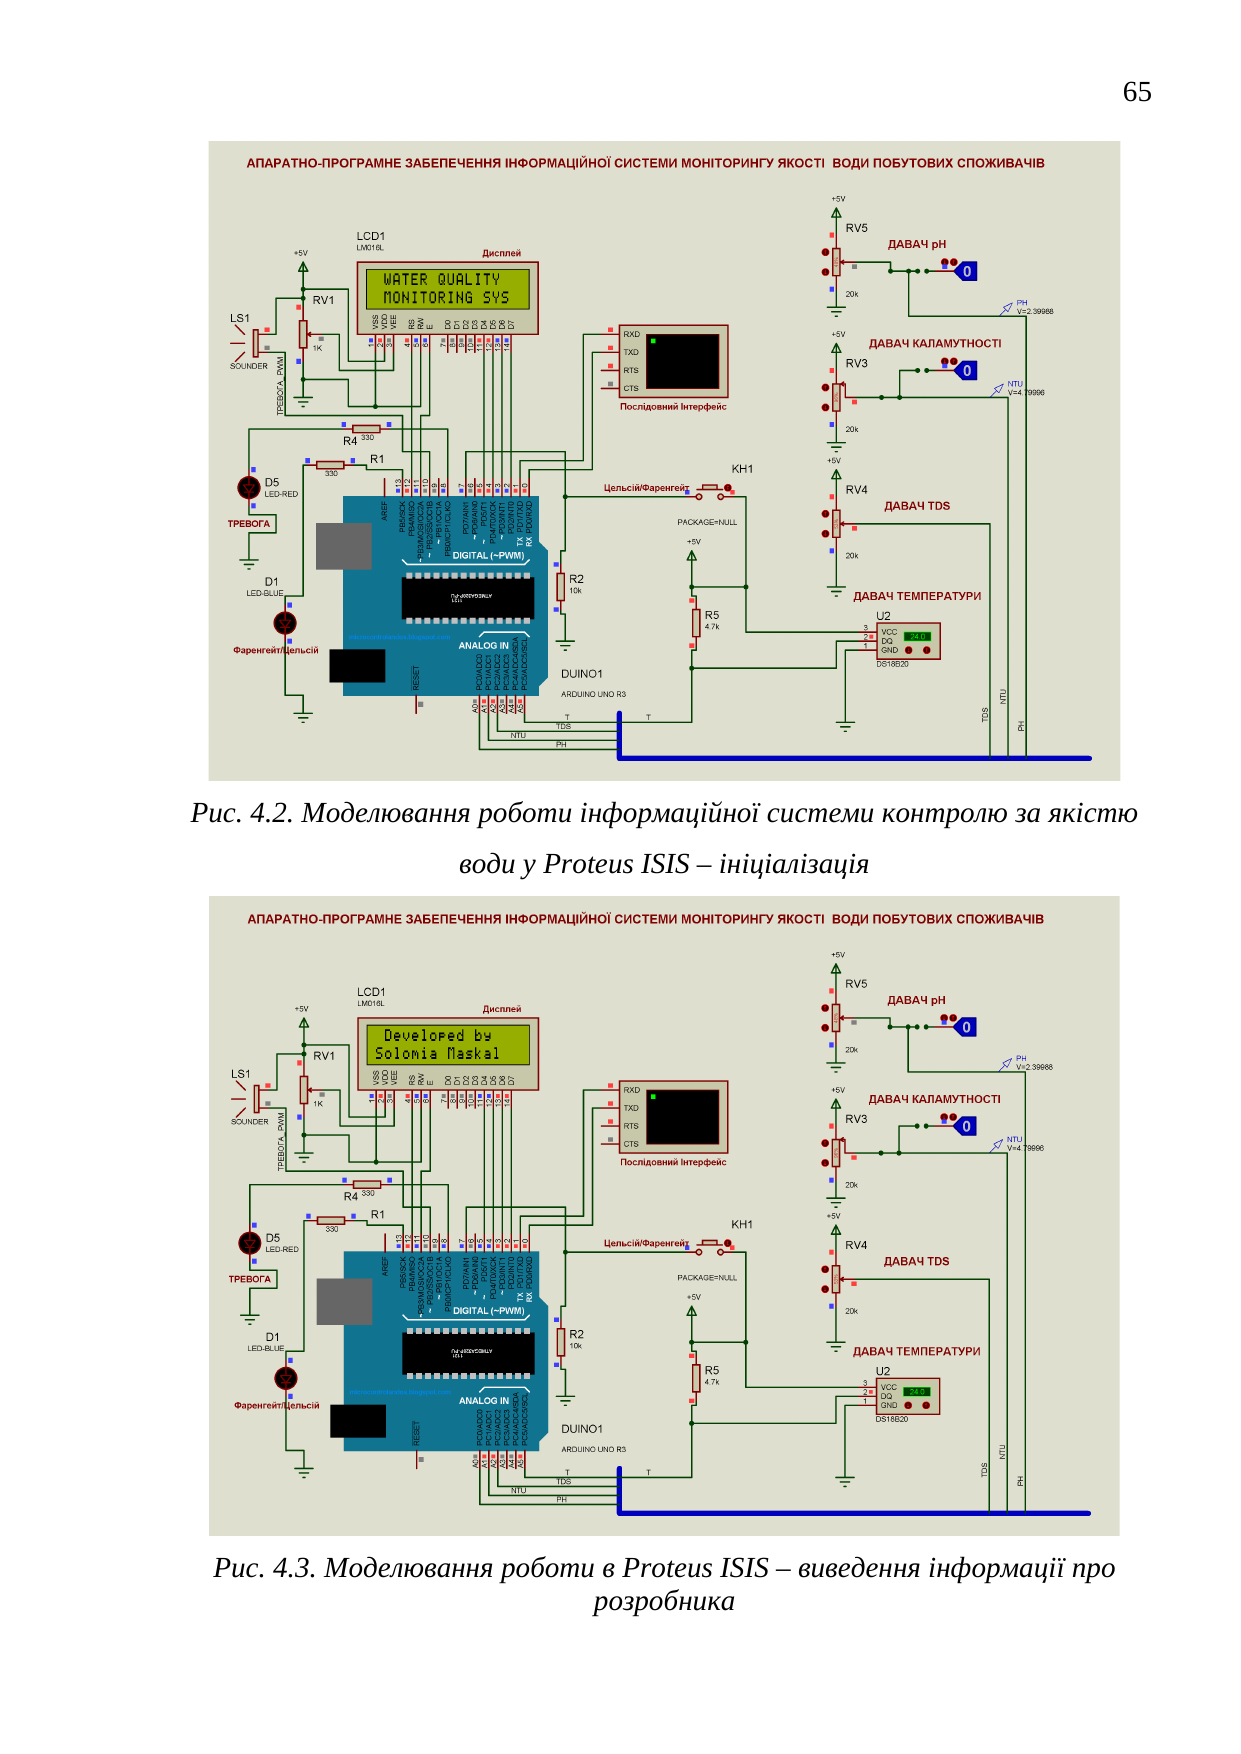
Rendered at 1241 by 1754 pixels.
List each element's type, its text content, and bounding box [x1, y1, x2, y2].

picture [208, 141, 1121, 781]
text Рис. 4.2. Моделювання роботи інформаційної системи контролю за якістю води у Proteus ISIS – ініціалізація [177, 796, 1152, 879]
text Рис. 4.3. Моделювання роботи в Proteus ISIS – виведення інформації про розробника [177, 1550, 1152, 1617]
picture [209, 896, 1120, 1536]
